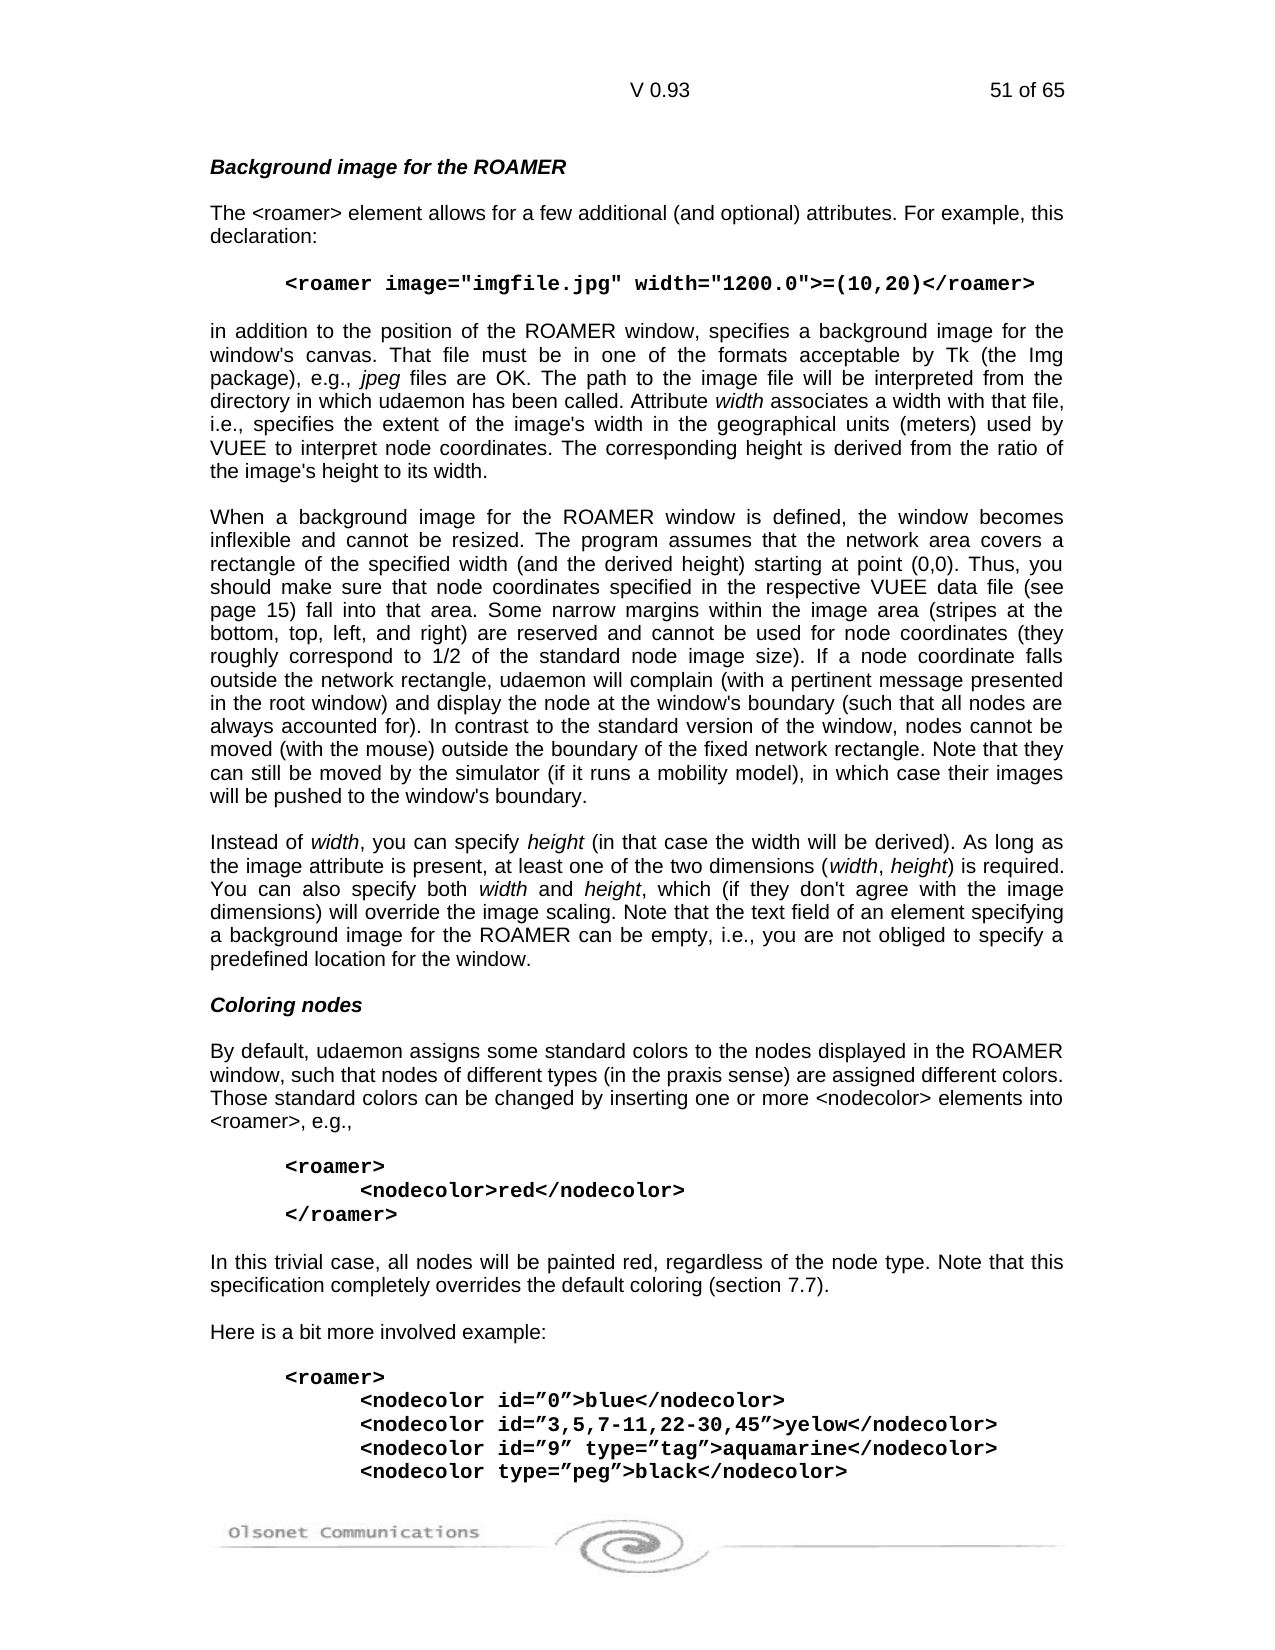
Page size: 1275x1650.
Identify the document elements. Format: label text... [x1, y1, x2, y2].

text <nodecolor>red</nodecolor> [210, 1180, 1065, 1204]
text Instead of width, you can specify height (in that case the width will be derived). As long as the image attribute is present, at least one of the two dimensions (width, height) is required. You can also specify both width and height, which (if they don't agree with the image dimensions) will override the image scaling. Note that the text field of an element specifying a background image for the ROAMER can be empty, i.e., you are not obliged to specify a predefined location for the window. [210, 831, 1065, 970]
text The <roamer> element allows for a few additional (and optional) attributes. For example, this declaration: [210, 202, 1065, 248]
text <nodecolor id=”3,5,7-11,22-30,45”>yelow</nodecolor> [210, 1414, 1065, 1438]
text When a background image for the ROAMER window is defined, the window becomes inflexible and cannot be resized. The program assumes that the network area covers a rectangle of the specified width (and the derived height) starting at point (0,0). Thus, you should make sure that node coordinates specified in the respective VUEE data file (see page 15) fall into that area. Some narrow margins within the image area (stripes at the bottom, top, left, and right) are reserved and cannot be used for node coordinates (they roughly correspond to 1/2 of the standard node image size). If a node coordinate falls outside the network rectangle, udaemon will complain (with a pertinent message presented in the root window) and display the node at the window's boundary (such that all nodes are always accounted for). In contrast to the standard version of the window, nodes cannot be moved (with the mouse) outside the boundary of the fixed network rectangle. Note that they can still be moved by the simulator (if it runs a mobility model), in which case their images will be pushed to the window's boundary. [210, 506, 1065, 808]
text Coloring nodes [210, 993, 1065, 1017]
text By default, udaemon assigns some standard colors to the nodes displayed in the ROAMER window, such that nodes of different types (in the praxis sense) are assigned different colors. Those standard colors can be changed by inserting one or more <nodecolor> elements into <roamer>, e.g., [210, 1040, 1065, 1133]
text In this trivial case, all nodes will be painted red, regardless of the node type. Note that this specification completely overrides the default coloring (section 7.7). [210, 1251, 1065, 1297]
text <roamer image="imgfile.jpg" width="1200.0">=(10,20)</roamer> [210, 272, 1065, 297]
text Background image for the ROAMER [210, 155, 1065, 179]
text Here is a bit more involved example: [210, 1320, 1065, 1344]
text <roamer> [210, 1367, 1065, 1391]
text <nodecolor id=”0”>blue</nodecolor> [210, 1391, 1065, 1414]
text </roamer> [210, 1204, 1065, 1227]
text <nodecolor type=”peg”>black</nodecolor> [210, 1461, 1065, 1485]
text <roamer> [210, 1157, 1065, 1180]
text in addition to the position of the ROAMER window, specifies a background image for the window's canvas. That file must be in one of the formats acceptable by Tk (the Img package), e.g., jpeg files are OK. The path to the image file will be interpreted from the directory in which udaemon has been called. Attribute width associates a width with that file, i.e., specifies the extent of the image's width in the geographical units (meters) used by VUEE to interpret node coordinates. The corresponding height is derived from the ratio of the image's height to its width. [210, 320, 1065, 482]
text <nodecolor id=”9” type=”tag”>aquamarine</nodecolor> [210, 1438, 1065, 1461]
picture [210, 1504, 1065, 1596]
